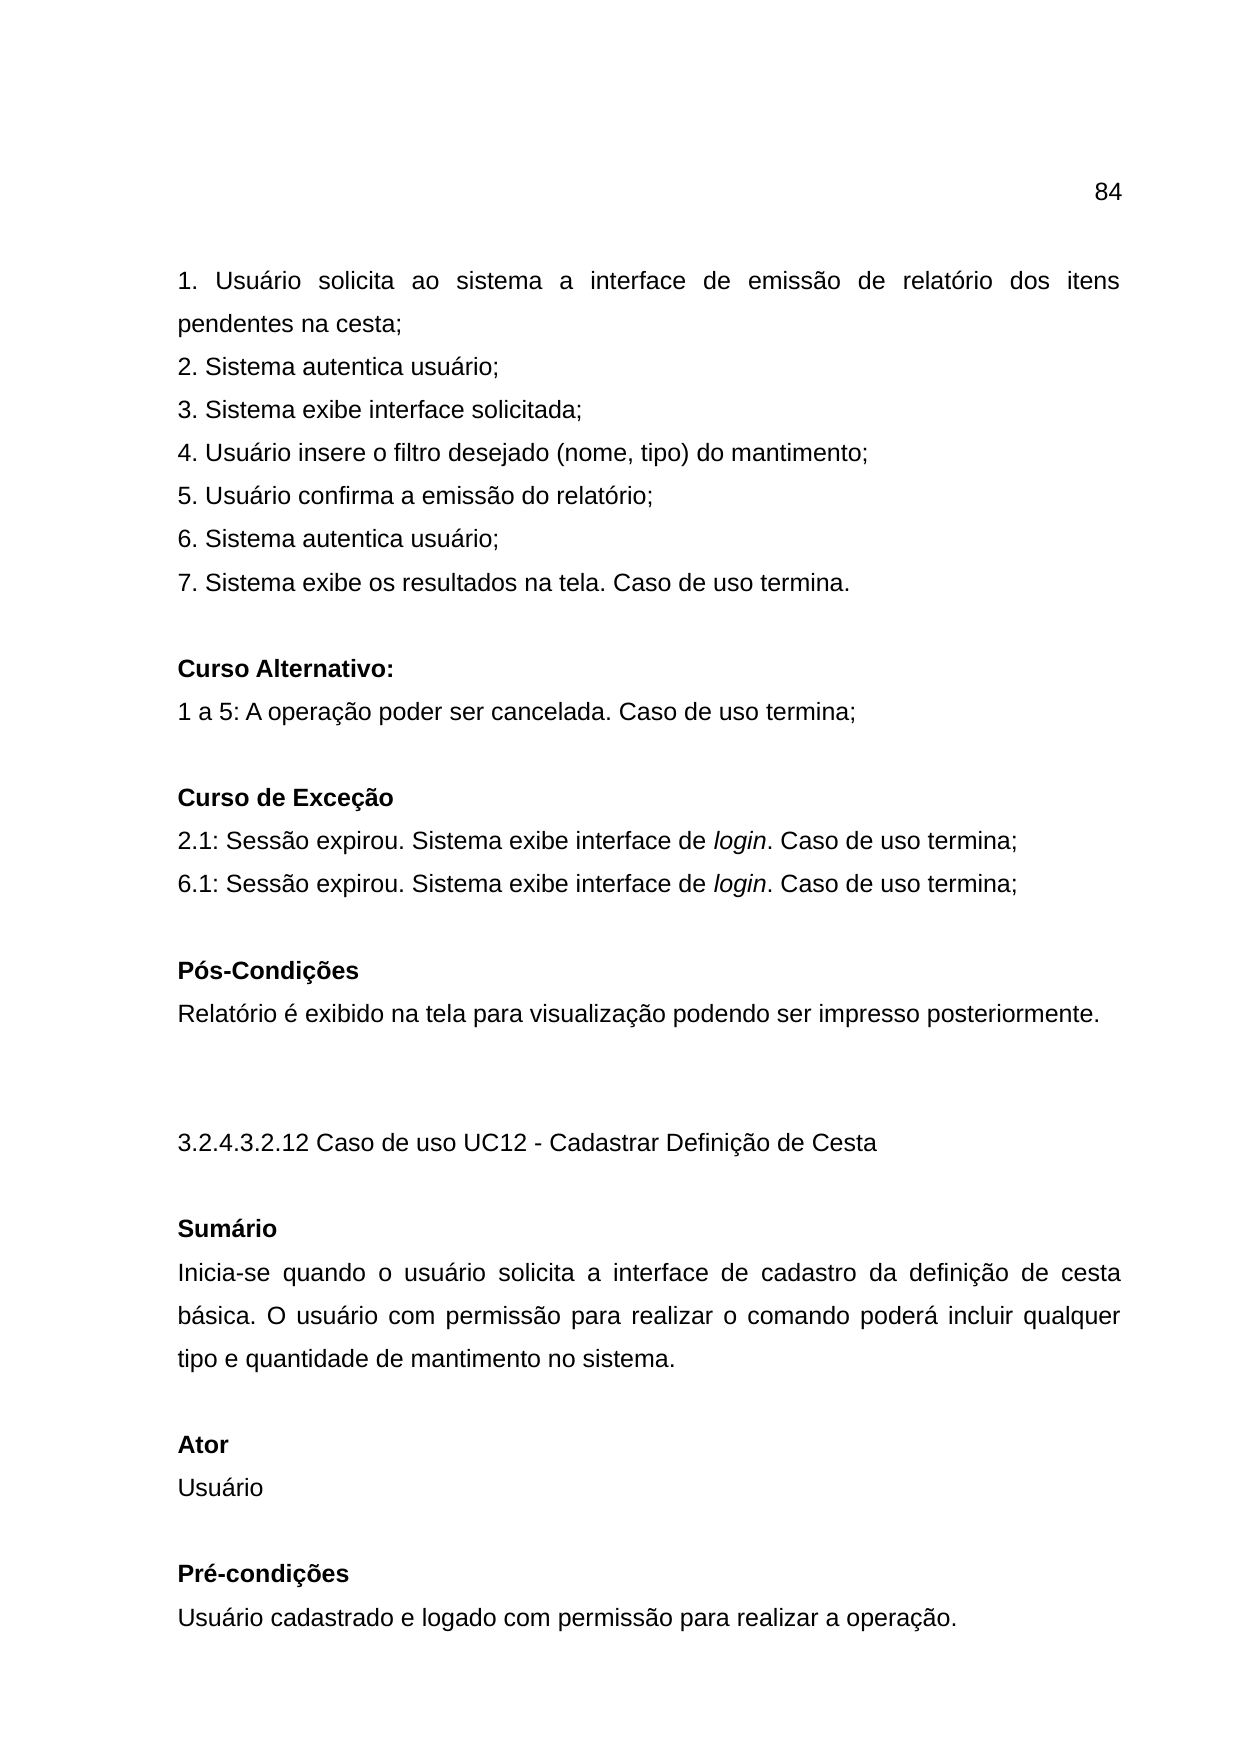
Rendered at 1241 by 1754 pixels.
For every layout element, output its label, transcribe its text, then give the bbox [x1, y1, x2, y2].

text Pré-condições [177, 1559, 1122, 1588]
text 2. Sistema autentica usuário; [177, 352, 1122, 381]
text Curso Alternativo: [177, 654, 1122, 683]
text Relatório é exibido na tela para visualização podendo ser impresso posteriormente. [177, 999, 1122, 1028]
text 1. Usuário solicita ao sistema a interface de emissão de relatório dos itens pendentes na cesta; [177, 266, 1122, 338]
text Pós-Condições [177, 956, 1122, 984]
text 3. Sistema exibe interface solicitada; [177, 395, 1122, 424]
text Usuário [177, 1473, 1122, 1502]
text Usuário cadastrado e logado com permissão para realizar a operação. [177, 1603, 1122, 1631]
text Curso de Exceção [177, 783, 1122, 812]
text 2.1: Sessão expirou. Sistema exibe interface de login. Caso de uso termina; [177, 826, 1122, 855]
text 4. Usuário insere o filtro desejado (nome, tipo) do mantimento; [177, 438, 1122, 467]
text Sumário [177, 1214, 1122, 1243]
text 1 a 5: A operação poder ser cancelada. Caso de uso termina; [177, 697, 1122, 726]
text 5. Usuário confirma a emissão do relatório; [177, 481, 1122, 510]
text 6.1: Sessão expirou. Sistema exibe interface de login. Caso de uso termina; [177, 869, 1122, 898]
text 7. Sistema exibe os resultados na tela. Caso de uso termina. [177, 568, 1122, 596]
text 3.2.4.3.2.12 Caso de uso UC12 - Cadastrar Definição de Cesta [177, 1128, 1122, 1157]
text Ator [177, 1430, 1122, 1459]
text Inicia-se quando o usuário solicita a interface de cadastro da definição de cesta básica. O usuário com permissão para realizar o comando poderá incluir qualquer tipo e quantidade de mantimento no sistema. [177, 1258, 1122, 1373]
text 6. Sistema autentica usuário; [177, 524, 1122, 553]
